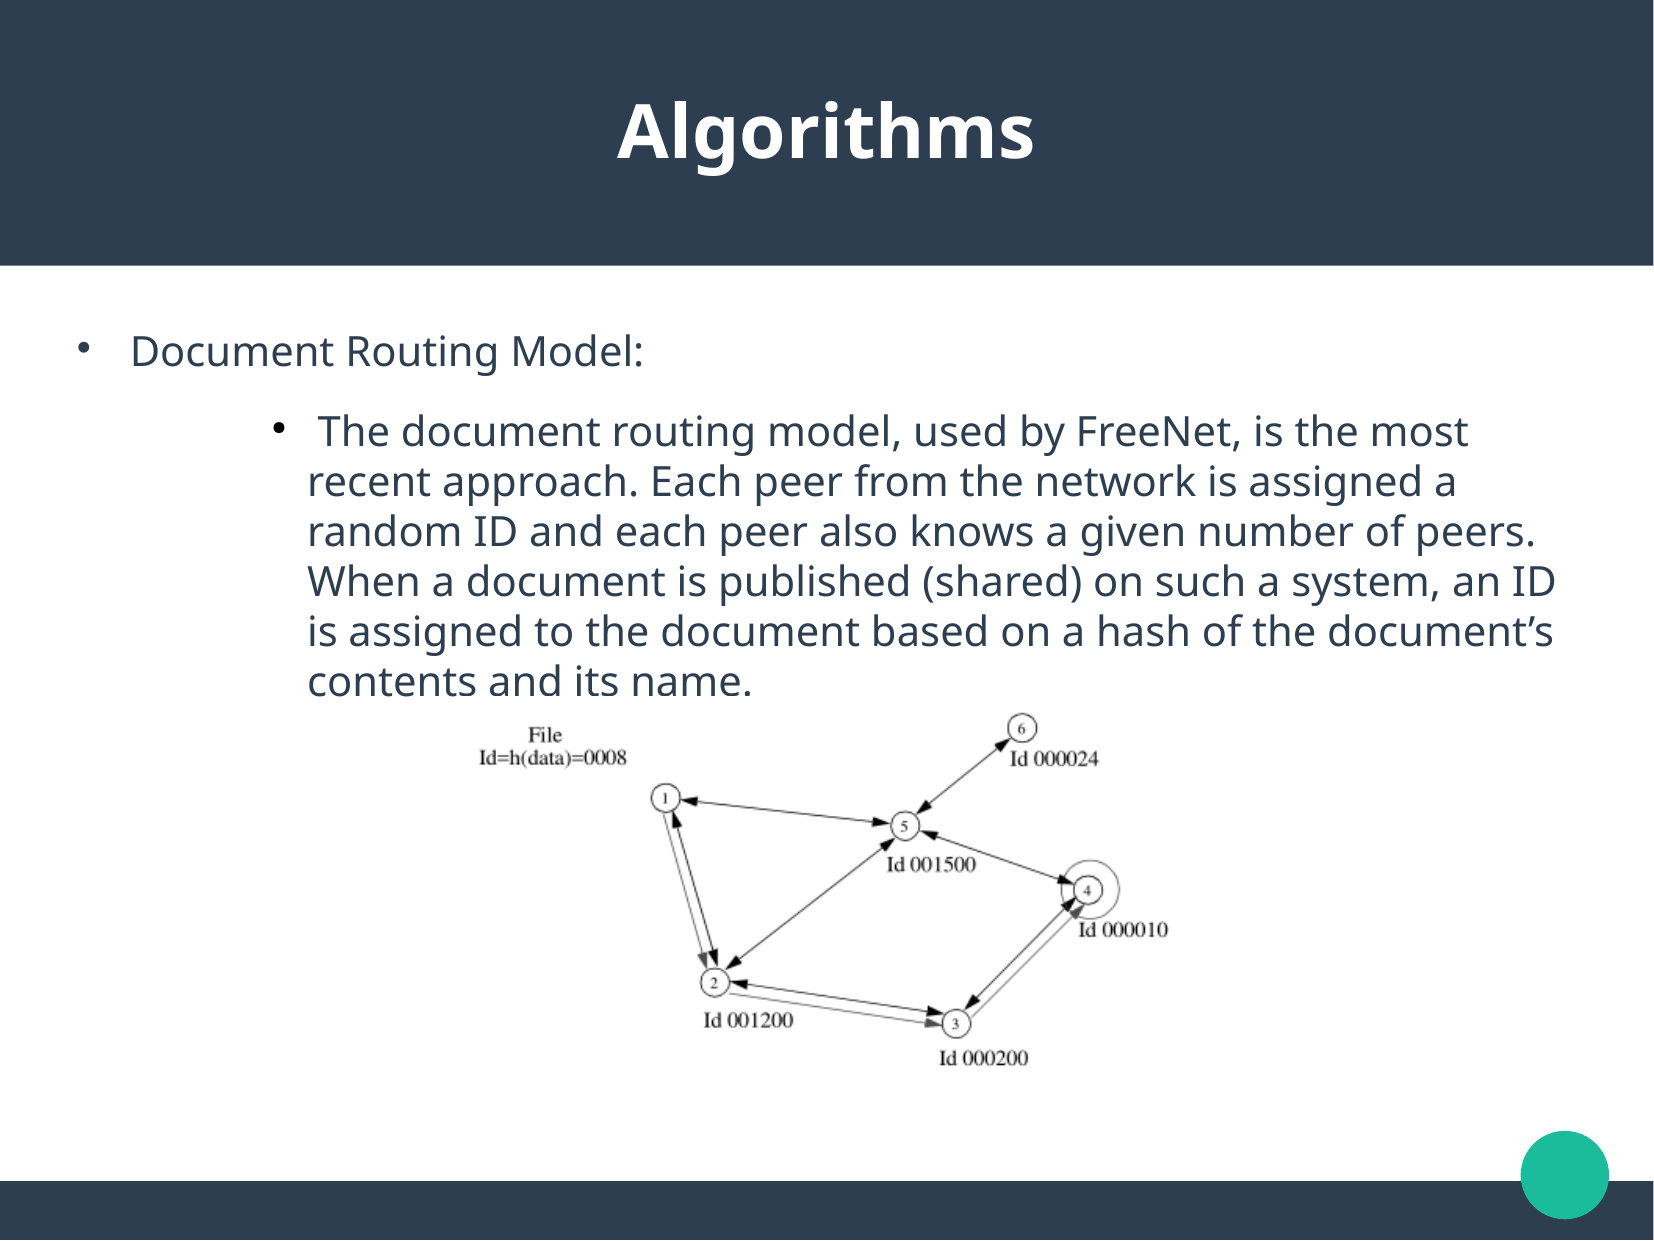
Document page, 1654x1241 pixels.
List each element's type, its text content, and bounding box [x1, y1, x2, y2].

picture [460, 696, 1194, 1089]
text_box Algorithms [58, 49, 1595, 207]
text_box Document Routing Model: The document routing model, used by FreeNet, is the most recent approach. Each peer from the network is assigned a random ID and each peer also knows a given number of peers. When a document is published (shared) on such a system, an ID is assigned to the document based on a hash of the document’s contents and its name. [58, 324, 1595, 1152]
